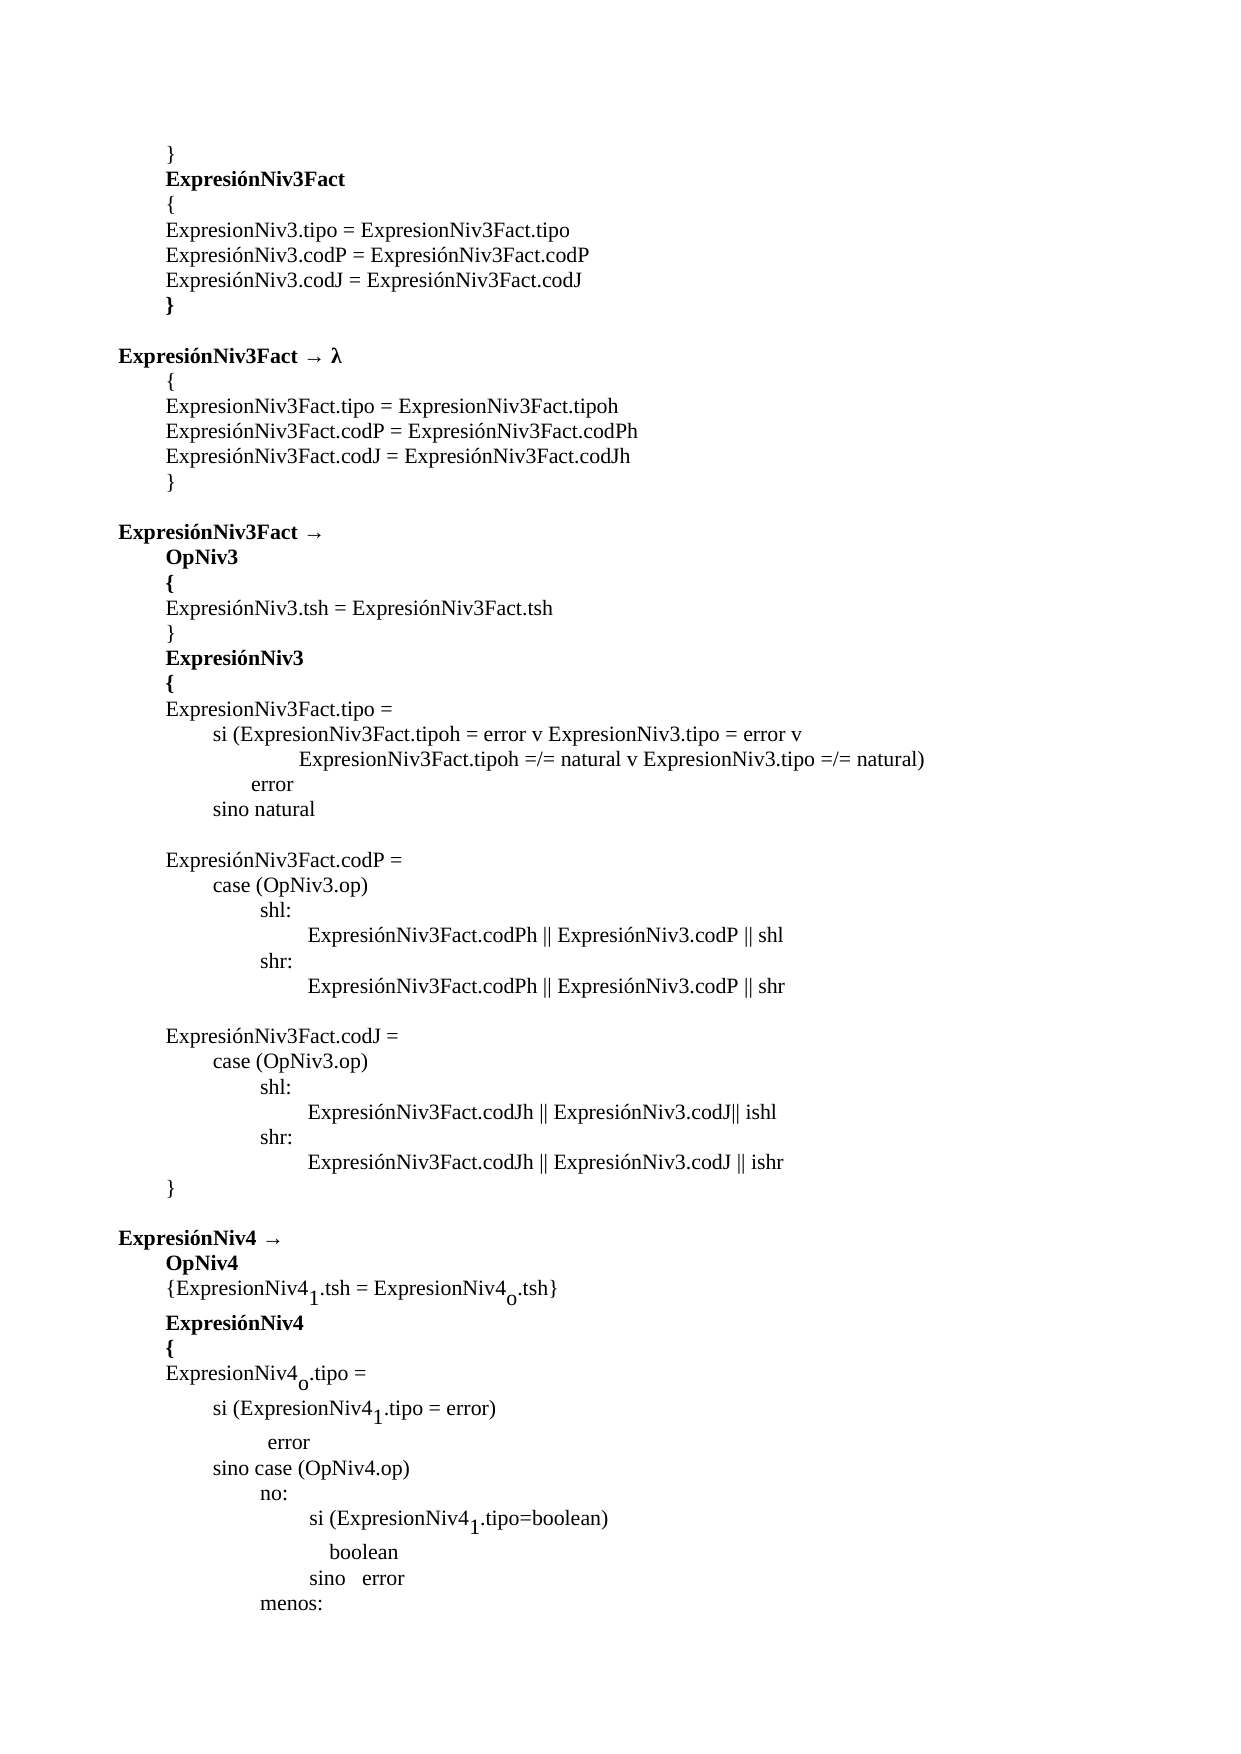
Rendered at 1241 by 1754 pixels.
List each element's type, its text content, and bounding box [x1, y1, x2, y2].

text ExpresiónNiv3Fact.codJh || ExpresiónNiv3.codJ || ishr [118, 1149, 1122, 1174]
text ExpresiónNiv3 [118, 645, 1122, 670]
text ExpresiónNiv3.codP = ExpresiónNiv3Fact.codP [118, 242, 1122, 267]
text si (ExpresionNiv41.tipo=boolean) [118, 1505, 1122, 1539]
text ExpresiónNiv3Fact.codJ = [118, 1023, 1122, 1048]
text ExpresiónNiv3Fact → λ [118, 343, 1122, 368]
text ExpresionNiv3Fact.tipo = ExpresionNiv3Fact.tipoh [118, 393, 1122, 418]
text sino natural [118, 796, 1122, 822]
text boolean [118, 1539, 1122, 1564]
text OpNiv4 [118, 1250, 1122, 1275]
text ExpresiónNiv3Fact [118, 166, 1122, 191]
text si (ExpresionNiv41.tipo = error) [118, 1395, 1122, 1429]
text OpNiv3 [118, 544, 1122, 569]
text ExpresionNiv3Fact.tipoh =/= natural v ExpresionNiv3.tipo =/= natural) [118, 746, 1122, 771]
text ExpresionNiv4o.tipo = [118, 1360, 1122, 1395]
text case (OpNiv3.op) [118, 872, 1122, 897]
text { [118, 569, 1122, 595]
text shl: [118, 1074, 1122, 1099]
text ExpresiónNiv3Fact → [118, 519, 1122, 544]
text } [118, 292, 1122, 317]
text shl: [118, 897, 1122, 922]
text menos: [118, 1590, 1122, 1615]
text ExpresiónNiv3Fact.codP = [118, 847, 1122, 872]
text si (ExpresionNiv3Fact.tipoh = error v ExpresionNiv3.tipo = error v [118, 721, 1122, 746]
text error [118, 771, 1122, 796]
text shr: [118, 948, 1122, 973]
text ExpresiónNiv3Fact.codPh || ExpresiónNiv3.codP || shr [118, 973, 1122, 998]
text } [118, 469, 1122, 494]
text ExpresionNiv3Fact.tipo = [118, 696, 1122, 721]
text sino case (OpNiv4.op) [118, 1454, 1122, 1480]
text ExpresiónNiv3.tsh = ExpresiónNiv3Fact.tsh [118, 595, 1122, 620]
text error [118, 1429, 1122, 1454]
text case (OpNiv3.op) [118, 1048, 1122, 1074]
text } [118, 1174, 1122, 1200]
text { [118, 191, 1122, 217]
text ExpresionNiv3.tipo = ExpresionNiv3Fact.tipo [118, 217, 1122, 242]
text ExpresiónNiv3Fact.codP = ExpresiónNiv3Fact.codPh [118, 418, 1122, 443]
text ExpresiónNiv4 → [118, 1225, 1122, 1250]
text { [118, 670, 1122, 696]
text ExpresiónNiv3Fact.codPh || ExpresiónNiv3.codP || shl [118, 922, 1122, 948]
text } [118, 141, 1122, 166]
text no: [118, 1480, 1122, 1505]
text } [118, 620, 1122, 645]
text ExpresiónNiv3Fact.codJh || ExpresiónNiv3.codJ|| ishl [118, 1099, 1122, 1124]
text shr: [118, 1124, 1122, 1149]
text sino error [118, 1564, 1122, 1590]
text { [118, 1335, 1122, 1360]
text ExpresiónNiv4 [118, 1310, 1122, 1335]
text { [118, 368, 1122, 393]
text ExpresiónNiv3.codJ = ExpresiónNiv3Fact.codJ [118, 267, 1122, 292]
text {ExpresionNiv41.tsh = ExpresionNiv4o.tsh} [118, 1275, 1122, 1310]
text ExpresiónNiv3Fact.codJ = ExpresiónNiv3Fact.codJh [118, 443, 1122, 469]
